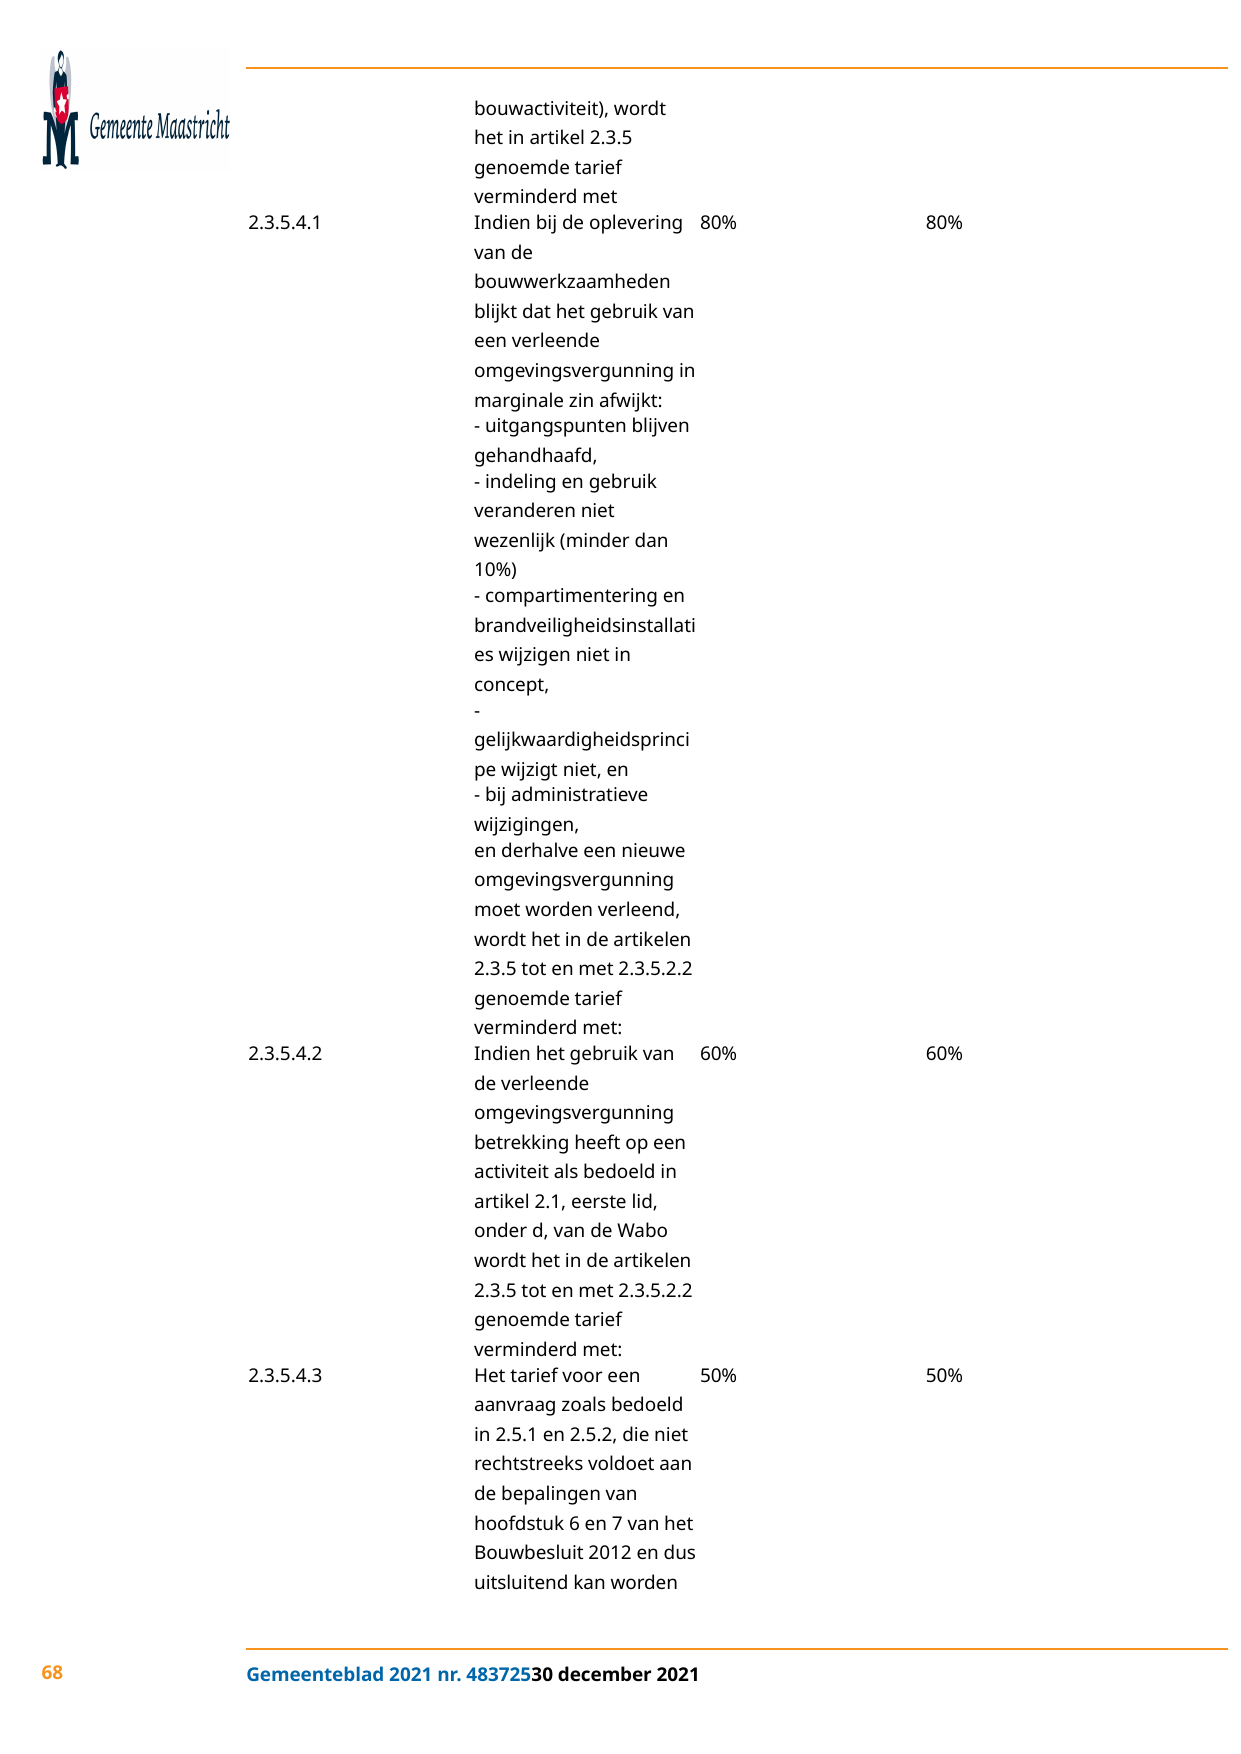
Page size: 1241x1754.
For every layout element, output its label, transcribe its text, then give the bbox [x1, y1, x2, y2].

table_cell [700, 468, 926, 582]
table_cell [700, 697, 926, 782]
table_cell [700, 837, 926, 1040]
table_cell - gelijkwaardigheidsprincipe wijzigt niet, en [474, 697, 700, 782]
table_cell [926, 95, 1152, 209]
table_cell 80% [700, 209, 926, 412]
table_cell [248, 837, 474, 1040]
table_cell [700, 582, 926, 697]
table_cell 2.3.5.4.3 [248, 1362, 474, 1594]
table_cell 60% [700, 1040, 926, 1362]
table_cell [926, 837, 1152, 1040]
table_cell [926, 468, 1152, 582]
table_cell 60% [926, 1040, 1152, 1362]
table_cell bouwactiviteit), wordt het in artikel 2.3.5 genoemde tarief verminderd met [474, 95, 700, 209]
table_cell en derhalve een nieuwe omgevingsvergunning moet worden verleend, wordt het in de artikelen 2.3.5 tot en met 2.3.5.2.2 genoemde tarief verminderd met: [474, 837, 700, 1040]
table_cell 80% [926, 209, 1152, 412]
table_cell [926, 697, 1152, 782]
picture [41, 47, 231, 172]
table_cell 50% [700, 1362, 926, 1594]
table_cell 2.3.5.4.1 [248, 209, 474, 412]
table_cell [700, 782, 926, 837]
table_cell [926, 782, 1152, 837]
table_cell - uitgangspunten blijven gehandhaafd, [474, 413, 700, 468]
table_cell Indien het gebruik van de verleende omgevingsvergunning betrekking heeft op een activiteit als bedoeld in artikel 2.1, eerste lid, onder d, van de Wabo wordt het in de artikelen 2.3.5 tot en met 2.3.5.2.2 genoemde tarief verminderd met: [474, 1040, 700, 1362]
table_cell Het tarief voor een aanvraag zoals bedoeld in 2.5.1 en 2.5.2, die niet rechtstreeks voldoet aan de bepalingen van hoofdstuk 6 en 7 van het Bouwbesluit 2012 en dus uitsluitend kan worden [474, 1362, 700, 1594]
table_cell - compartimentering en brandveiligheidsinstallaties wijzigen niet in concept, [474, 582, 700, 697]
table_cell 2.3.5.4.2 [248, 1040, 474, 1362]
table_cell 50% [926, 1362, 1152, 1594]
table_cell Indien bij de oplevering van de bouwwerkzaamheden blijkt dat het gebruik van een verleende omgevingsvergunning in marginale zin afwijkt: [474, 209, 700, 412]
table_cell [926, 582, 1152, 697]
table_cell - indeling en gebruik veranderen niet wezenlijk (minder dan 10%) [474, 468, 700, 582]
table_cell [700, 95, 926, 209]
table_cell [248, 413, 474, 468]
table_cell [248, 582, 474, 697]
table_cell [248, 697, 474, 782]
table_cell [700, 413, 926, 468]
table_cell [926, 413, 1152, 468]
table_cell [248, 782, 474, 837]
table_cell - bij administratieve wijzigingen, [474, 782, 700, 837]
table_cell [248, 95, 474, 209]
table_cell [248, 468, 474, 582]
